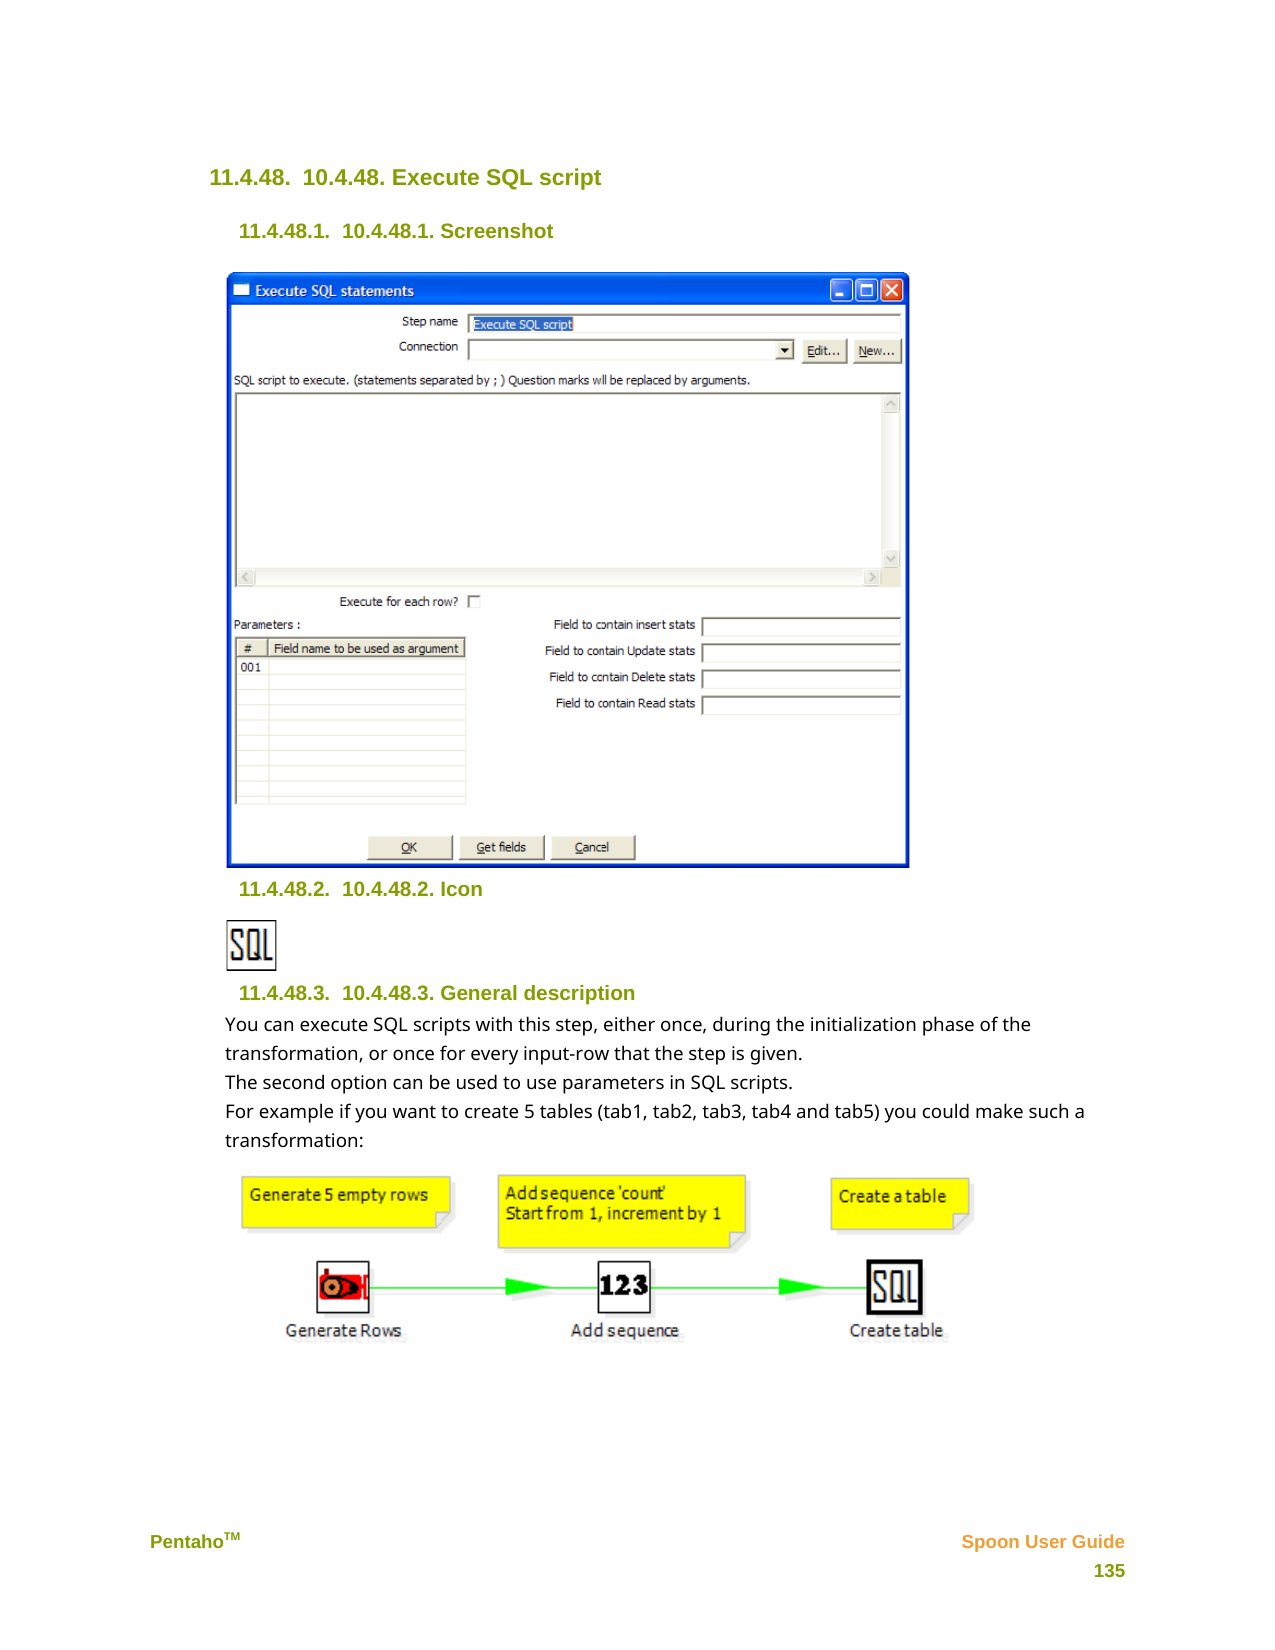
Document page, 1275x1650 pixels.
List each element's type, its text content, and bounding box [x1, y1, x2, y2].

text For example if you want to create 5 tables (tab1, tab2, tab3, tab4 and tab5) you could make such a transformation: [225, 1095, 1125, 1153]
picture [226, 920, 277, 971]
subtitle 10.4.48. Execute SQL script [209, 157, 1125, 192]
text You can execute SQL scripts with this step, either once, during the initialization phase of the transformation, or once for every input-row that the step is given. [225, 1008, 1125, 1066]
subtitle 10.4.48.1. Screenshot [239, 211, 1125, 246]
subtitle 10.4.48.2. Icon [239, 264, 1125, 904]
subtitle 10.4.48.3. General description [239, 922, 1125, 1007]
text The second option can be used to use parameters in SQL scripts. [225, 1066, 1125, 1095]
